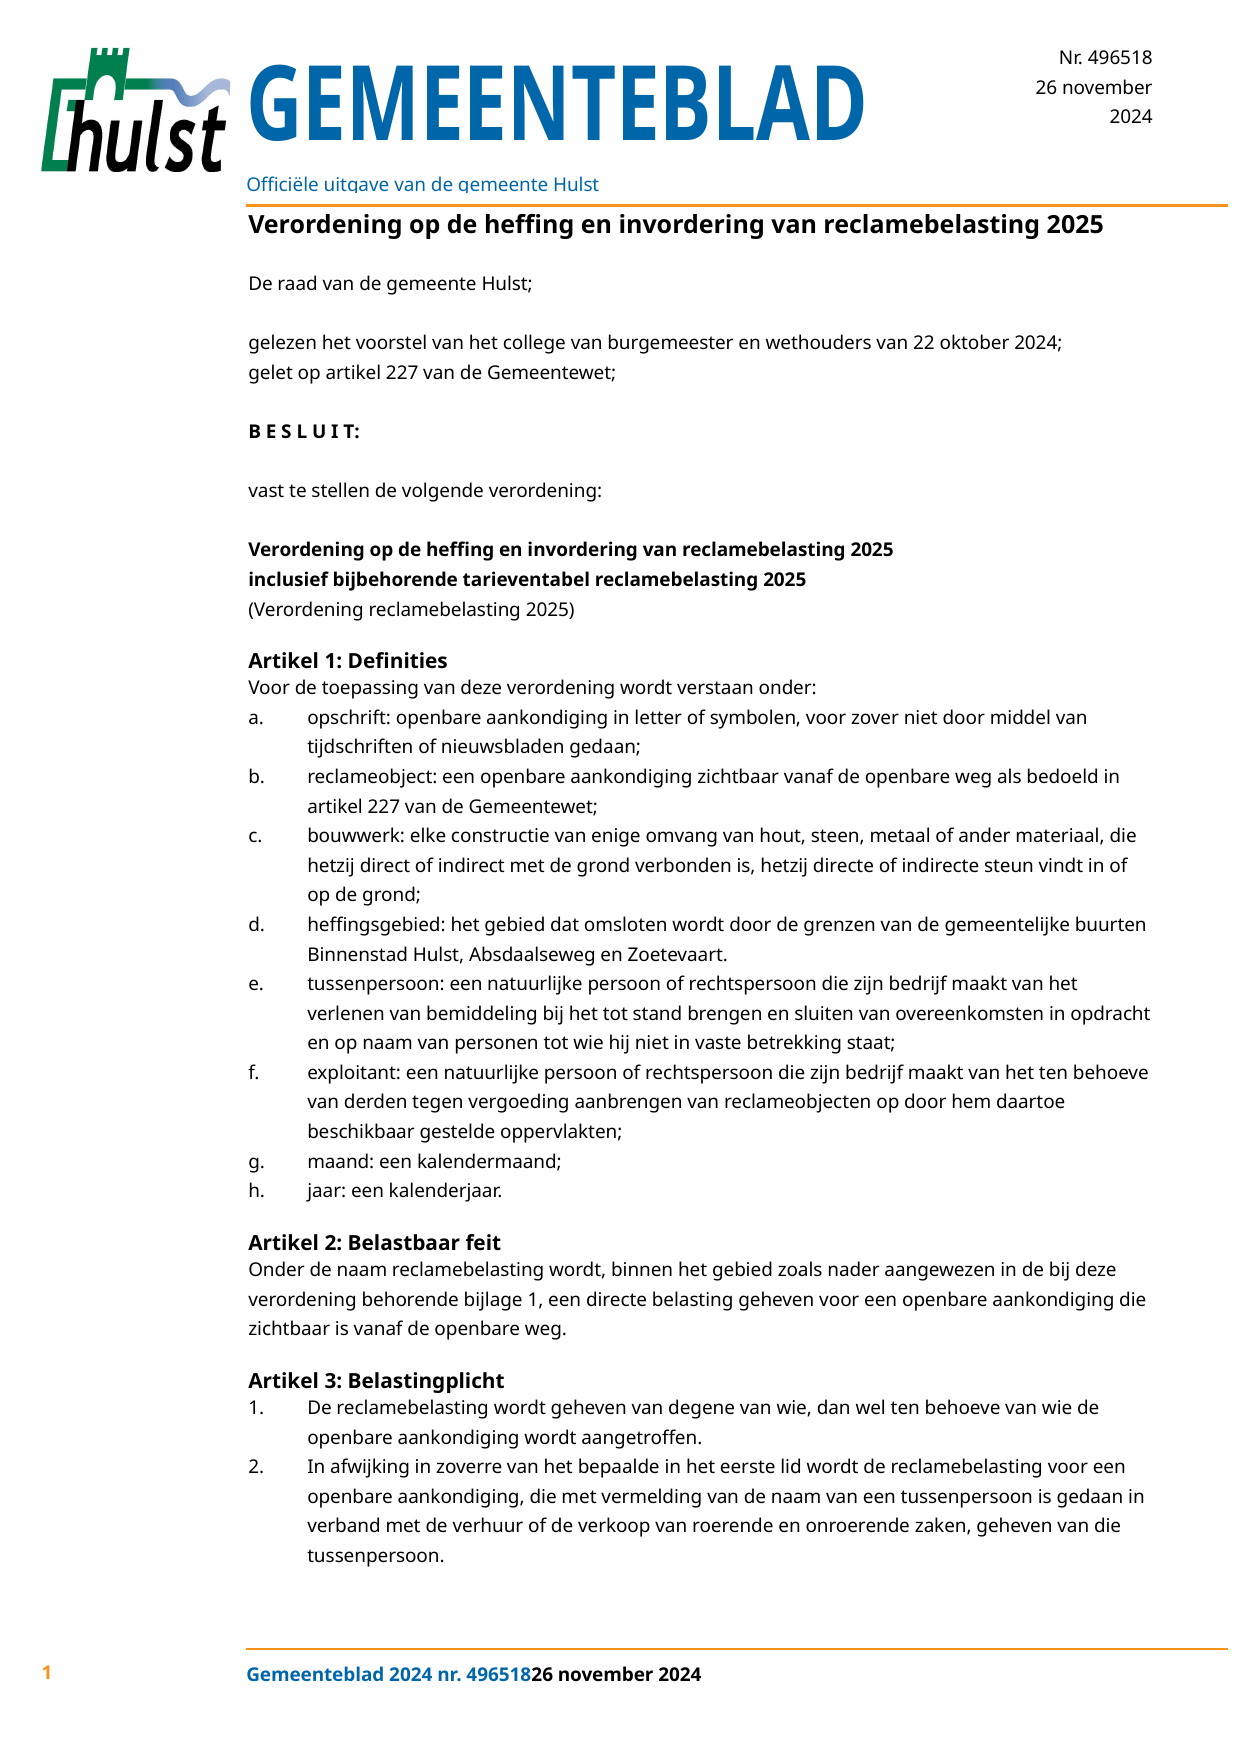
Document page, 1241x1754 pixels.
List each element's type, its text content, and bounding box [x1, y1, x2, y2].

text Verordening op de heffing en invordering van reclamebelasting 2025 [248, 207, 1152, 241]
text inclusief bijbehorende tarieventabel reclamebelasting 2025 [248, 566, 1152, 592]
text Artikel 1: Definities [248, 646, 1152, 674]
picture [41, 47, 231, 172]
text gelet op artikel 227 van de Gemeentewet; [248, 359, 1152, 385]
text Verordening op de heffing en invordering van reclamebelasting 2025 [248, 537, 1152, 562]
list De reclamebelasting wordt geheven van degene van wie, dan wel ten behoeve van wie de openbare aankondiging wordt aangetroffen. [248, 1394, 1152, 1450]
text Artikel 2: Belastbaar feit [248, 1228, 1152, 1256]
list jaar: een kalenderjaar. [248, 1177, 1152, 1203]
list bouwwerk: elke constructie van enige omvang van hout, steen, metaal of ander materiaal, die hetzij direct of indirect met de grond verbonden is, hetzij directe of indirecte steun vindt in of op de grond; [248, 822, 1152, 907]
text De raad van de gemeente Hulst; [248, 270, 1152, 296]
text gelezen het voorstel van het college van burgemeester en wethouders van 22 oktober 2024; [248, 329, 1152, 355]
text Artikel 3: Belastingplicht [248, 1366, 1152, 1394]
list exploitant: een natuurlijke persoon of rechtspersoon die zijn bedrijf maakt van het ten behoeve van derden tegen vergoeding aanbrengen van reclameobjecten op door hem daartoe beschikbaar gestelde oppervlakten; [248, 1059, 1152, 1144]
text B E S L U I T: [248, 418, 1152, 444]
text vast te stellen de volgende verordening: [248, 477, 1152, 503]
list maand: een kalendermaand; [248, 1148, 1152, 1174]
text Voor de toepassing van deze verordening wordt verstaan onder: [248, 674, 1152, 700]
list In afwijking in zoverre van het bepaalde in het eerste lid wordt de reclamebelasting voor een openbare aankondiging, die met vermelding van de naam van een tussenpersoon is gedaan in verband met de verhuur of de verkoop van roerende en onroerende zaken, geheven van die tussenpersoon. [248, 1453, 1152, 1568]
list heffingsgebied: het gebied dat omsloten wordt door de grenzen van de gemeentelijke buurten Binnenstad Hulst, Absdaalseweg en Zoetevaart. [248, 911, 1152, 967]
text (Verordening reclamebelasting 2025) [248, 596, 1152, 621]
list reclameobject: een openbare aankondiging zichtbaar vanaf de openbare weg als bedoeld in artikel 227 van de Gemeentewet; [248, 763, 1152, 819]
list tussenpersoon: een natuurlijke persoon of rechtspersoon die zijn bedrijf maakt van het verlenen van bemiddeling bij het tot stand brengen en sluiten van overeenkomsten in opdracht en op naam van personen tot wie hij niet in vaste betrekking staat; [248, 970, 1152, 1055]
text Onder de naam reclamebelasting wordt, binnen het gebied zoals nader aangewezen in de bij deze verordening behorende bijlage 1, een directe belasting geheven voor een openbare aankondiging die zichtbaar is vanaf de openbare weg. [248, 1256, 1152, 1341]
list opschrift: openbare aankondiging in letter of symbolen, voor zover niet door middel van tijdschriften of nieuwsbladen gedaan; [248, 704, 1152, 759]
